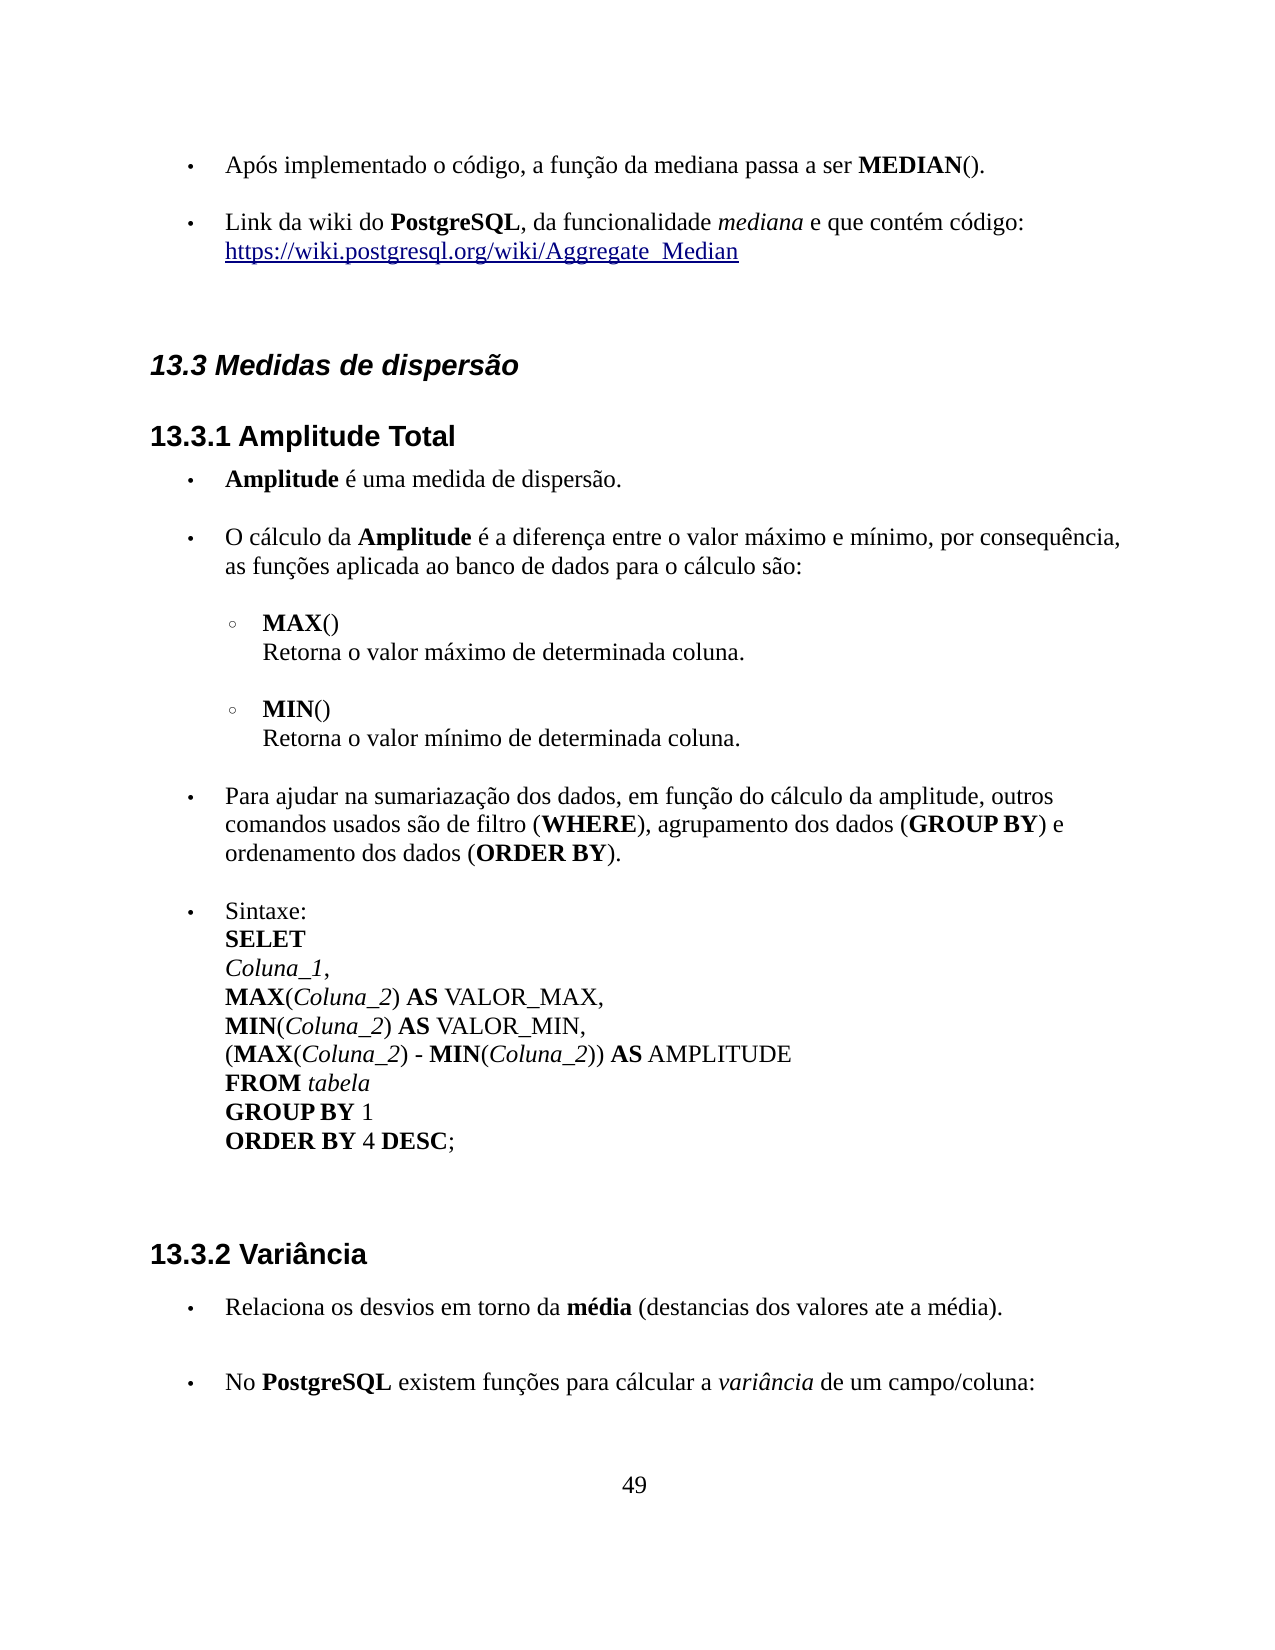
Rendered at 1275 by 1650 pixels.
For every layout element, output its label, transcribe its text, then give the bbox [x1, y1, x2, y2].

list Após implementado o código, a função da mediana passa a ser MEDIAN(). [187, 150, 1125, 207]
subtitle 13.3.2 Variância [150, 1237, 1125, 1271]
list Sintaxe: SELET Coluna_1, MAX(Coluna_2) AS VALOR_MAX, MIN(Coluna_2) AS VALOR_MIN, (MAX(Coluna_2) - MIN(Coluna_2)) AS AMPLITUDE FROM tabela GROUP BY 1 ORDER BY 4 DESC; [187, 896, 1125, 1183]
list Relaciona os desvios em torno da média (destancias dos valores ate a média). [187, 1292, 1125, 1349]
list O cálculo da Amplitude é a diferença entre o valor máximo e mínimo, por consequência, as funções aplicada ao banco de dados para o cálculo são: [187, 522, 1125, 608]
list No PostgreSQL existem funções para cálcular a variância de um campo/coluna: [187, 1367, 1125, 1425]
list Link da wiki do PostgreSQL, da funcionalidade mediana e que contém código: https://wiki.postgresql.org/wiki/Aggregate_Median [187, 207, 1125, 294]
subtitle 13.3 Medidas de dispersão [150, 347, 1125, 381]
list Para ajudar na sumariazação dos dados, em função do cálculo da amplitude, outros comandos usados são de filtro (WHERE), agrupamento dos dados (GROUP BY) e ordenamento dos dados (ORDER BY). [187, 781, 1125, 896]
list MIN() Retorna o valor mínimo de determinada coluna. [225, 694, 1125, 781]
list Amplitude é uma medida de dispersão. [187, 464, 1125, 522]
subtitle 13.3.1 Amplitude Total [150, 418, 1125, 452]
list MAX() Retorna o valor máximo de determinada coluna. [225, 608, 1125, 694]
